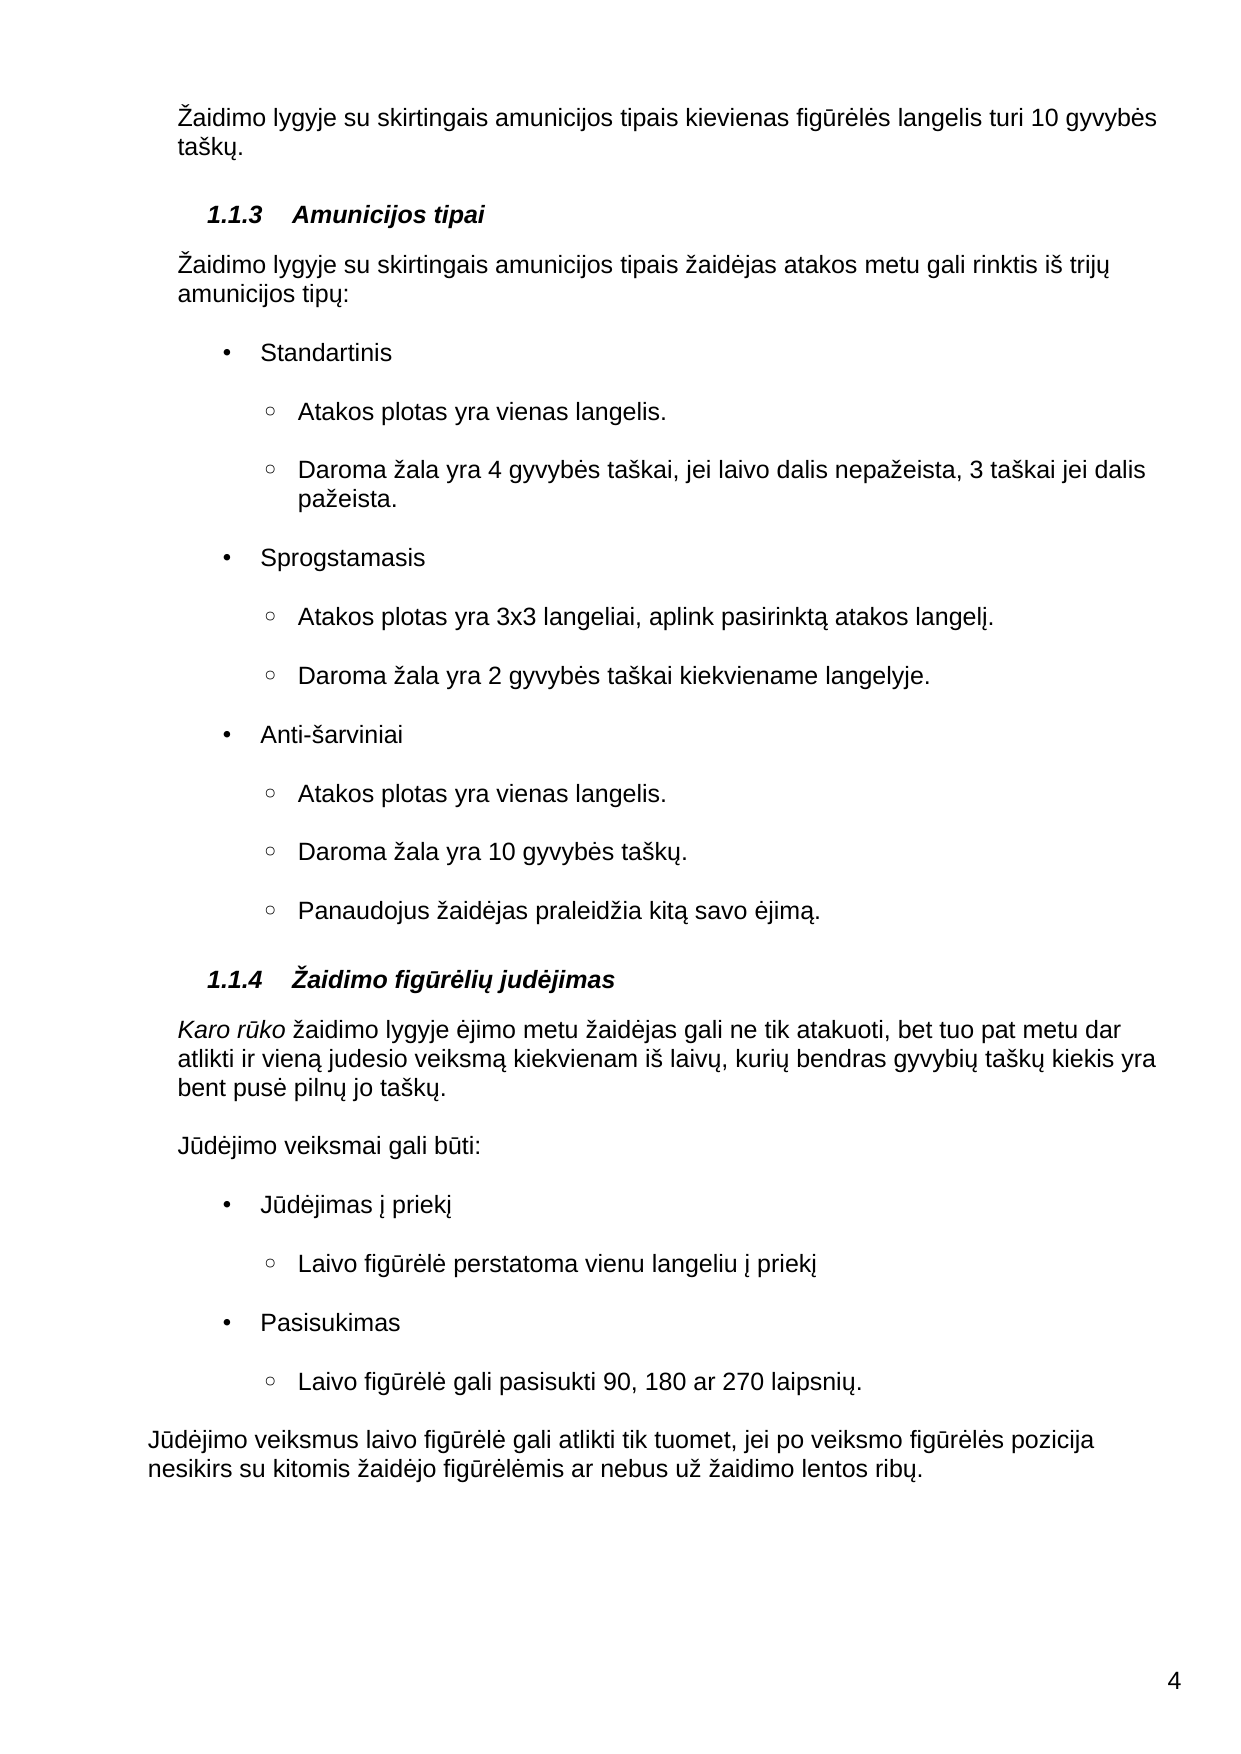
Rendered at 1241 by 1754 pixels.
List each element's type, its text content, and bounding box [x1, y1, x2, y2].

list Panaudojus žaidėjas praleidžia kitą savo ėjimą. [260, 896, 1181, 925]
list Daroma žala yra 10 gyvybės taškų. [260, 837, 1181, 866]
text Jūdėjimo veiksmus laivo figūrėlė gali atlikti tik tuomet, jei po veiksmo figūrėlės pozicija nesikirs su kitomis žaidėjo figūrėlėmis ar nebus už žaidimo lentos ribų. [148, 1426, 1181, 1483]
text Žaidimo lygyje su skirtingais amunicijos tipais kievienas figūrėlės langelis turi 10 gyvybės taškų. [177, 103, 1181, 160]
text Žaidimo lygyje su skirtingais amunicijos tipais žaidėjas atakos metu gali rinktis iš trijų amunicijos tipų: [177, 250, 1181, 308]
list Atakos plotas yra vienas langelis. [260, 778, 1181, 807]
subtitle Žaidimo figūrėlių judėjimas [207, 965, 1181, 994]
list Pasisukimas [223, 1308, 1181, 1337]
list Daroma žala yra 4 gyvybės taškai, jei laivo dalis nepažeista, 3 taškai jei dalis pažeista. [260, 456, 1181, 513]
text Jūdėjimo veiksmai gali būti: [177, 1131, 1181, 1160]
list Atakos plotas yra vienas langelis. [260, 397, 1181, 426]
list Atakos plotas yra 3x3 langeliai, aplink pasirinktą atakos langelį. [260, 602, 1181, 631]
list Anti-šarviniai [223, 720, 1181, 748]
subtitle Amunicijos tipai [207, 200, 1181, 229]
list Laivo figūrėlė perstatoma vienu langeliu į priekį [260, 1249, 1181, 1278]
text Karo rūko žaidimo lygyje ėjimo metu žaidėjas gali ne tik atakuoti, bet tuo pat metu dar atlikti ir vieną judesio veiksmą kiekvienam iš laivų, kurių bendras gyvybių taškų kiekis yra bent pusė pilnų jo taškų. [177, 1015, 1181, 1101]
list Standartinis [223, 338, 1181, 367]
list Sprogstamasis [223, 543, 1181, 572]
list Laivo figūrėlė gali pasisukti 90, 180 ar 270 laipsnių. [260, 1367, 1181, 1396]
list Daroma žala yra 2 gyvybės taškai kiekviename langelyje. [260, 661, 1181, 690]
list Jūdėjimas į priekį [223, 1190, 1181, 1219]
